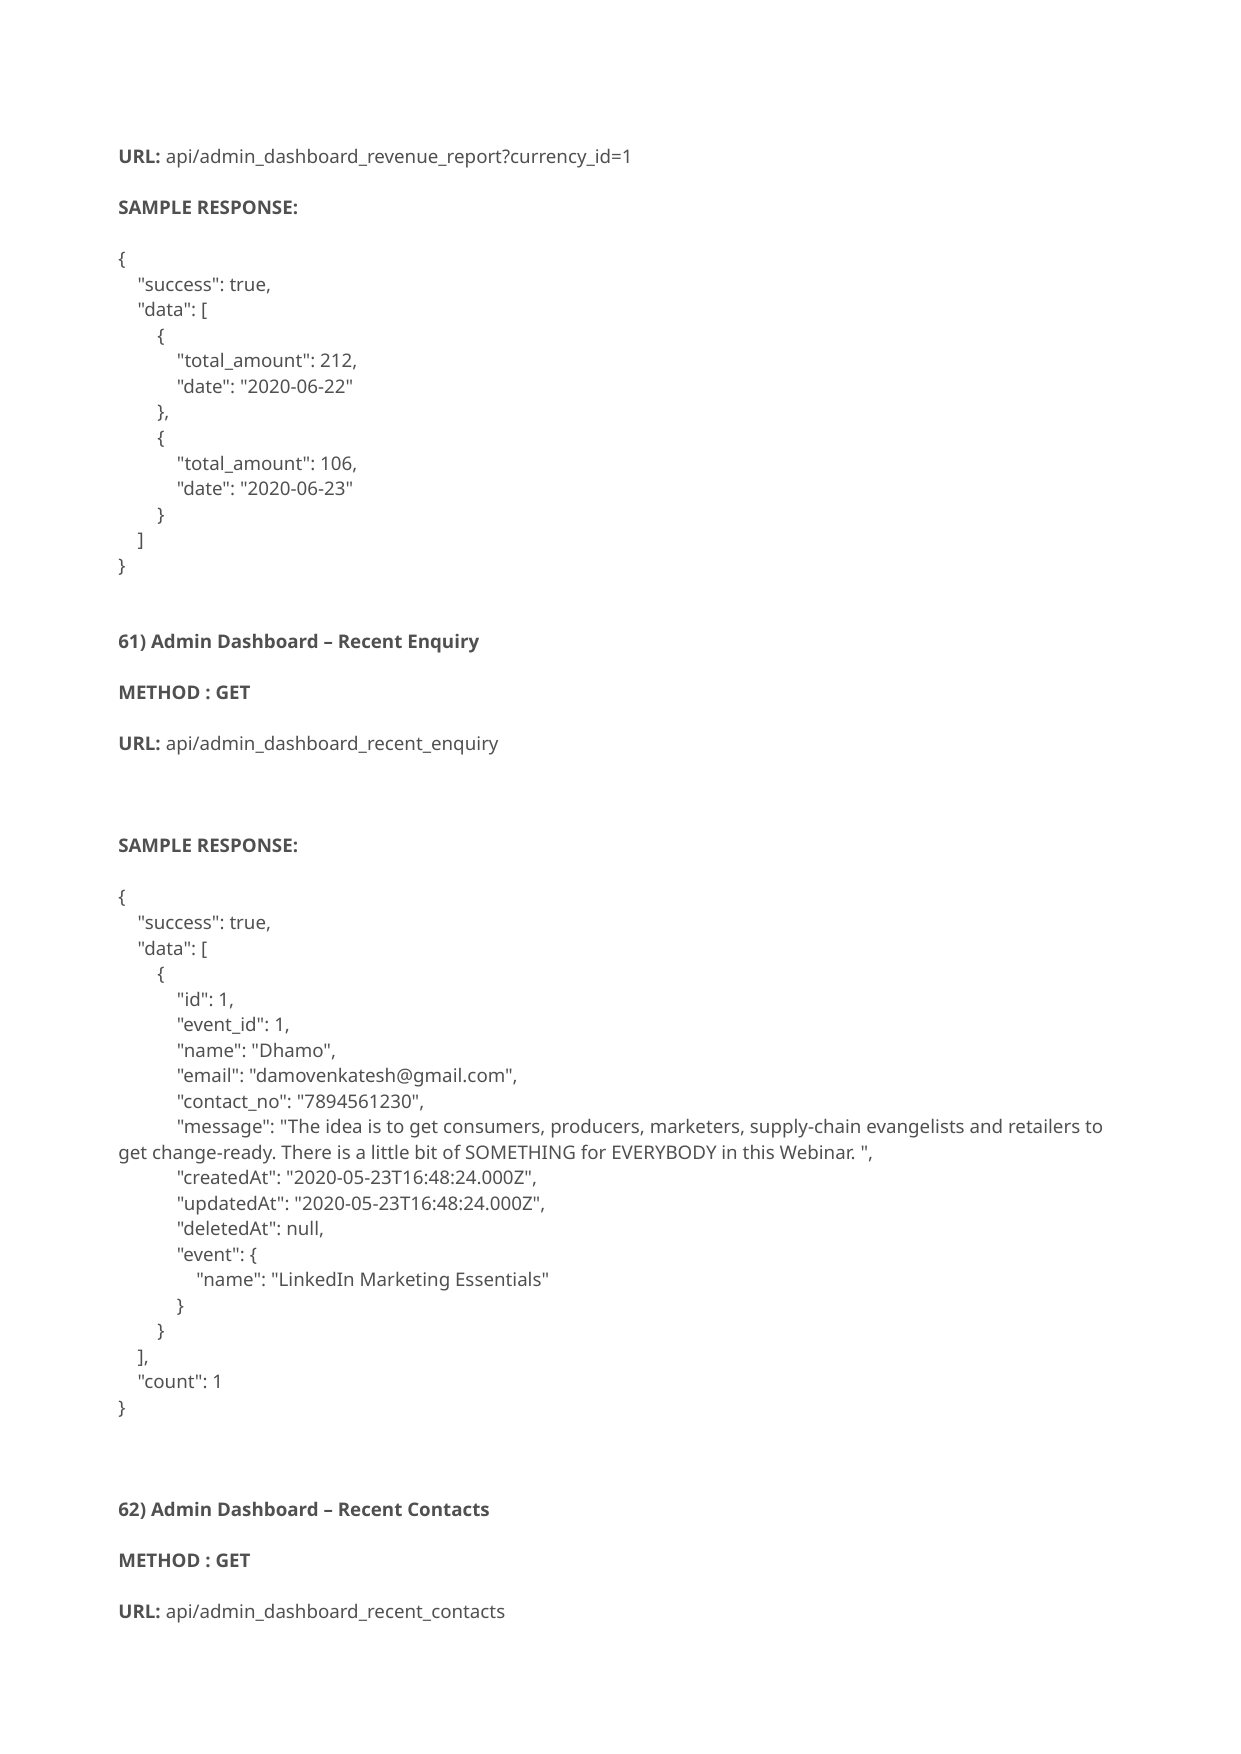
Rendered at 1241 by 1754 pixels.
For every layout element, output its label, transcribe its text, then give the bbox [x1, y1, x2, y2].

text ] [118, 526, 1122, 552]
text "message": "The idea is to get consumers, producers, marketers, supply-chain evangelists and retailers to get change-ready. There is a little bit of SOMETHING for EVERYBODY in this Webinar. ", [118, 1113, 1122, 1164]
text } [118, 1292, 1122, 1318]
text }, [118, 399, 1122, 424]
text "data": [ [118, 297, 1122, 322]
text "email": "damovenkatesh@gmail.com", [118, 1062, 1122, 1088]
text "deletedAt": null, [118, 1216, 1122, 1241]
text "success": true, [118, 909, 1122, 935]
text URL: api/admin_dashboard_recent_enquiry [118, 731, 1122, 756]
text "date": "2020-06-23" [118, 475, 1122, 501]
text SAMPLE RESPONSE: [118, 833, 1122, 858]
text { [118, 424, 1122, 450]
text { [118, 884, 1122, 909]
text "total_amount": 106, [118, 450, 1122, 475]
text 61) Admin Dashboard – Recent Enquiry [118, 628, 1122, 654]
text 62) Admin Dashboard – Recent Contacts [118, 1496, 1122, 1522]
text SAMPLE RESPONSE: [118, 195, 1122, 220]
text "contact_no": "7894561230", [118, 1088, 1122, 1113]
text { [118, 322, 1122, 348]
text } [118, 1394, 1122, 1420]
text "success": true, [118, 271, 1122, 297]
text URL: api/admin_dashboard_revenue_report?currency_id=1 [118, 144, 1122, 169]
text { [118, 960, 1122, 986]
text "name": "Dhamo", [118, 1037, 1122, 1062]
text METHOD : GET [118, 1547, 1122, 1573]
text "name": "LinkedIn Marketing Essentials" [118, 1267, 1122, 1292]
text "event_id": 1, [118, 1011, 1122, 1037]
text URL: api/admin_dashboard_recent_contacts [118, 1598, 1122, 1624]
text { [118, 246, 1122, 271]
text METHOD : GET [118, 679, 1122, 705]
text ], [118, 1343, 1122, 1369]
text "createdAt": "2020-05-23T16:48:24.000Z", [118, 1164, 1122, 1190]
text "data": [ [118, 935, 1122, 960]
text "date": "2020-06-22" [118, 373, 1122, 399]
text "id": 1, [118, 986, 1122, 1011]
text } [118, 501, 1122, 526]
text } [118, 552, 1122, 577]
text "event": { [118, 1241, 1122, 1267]
text "updatedAt": "2020-05-23T16:48:24.000Z", [118, 1190, 1122, 1216]
text } [118, 1318, 1122, 1343]
text "count": 1 [118, 1369, 1122, 1394]
text "total_amount": 212, [118, 348, 1122, 373]
